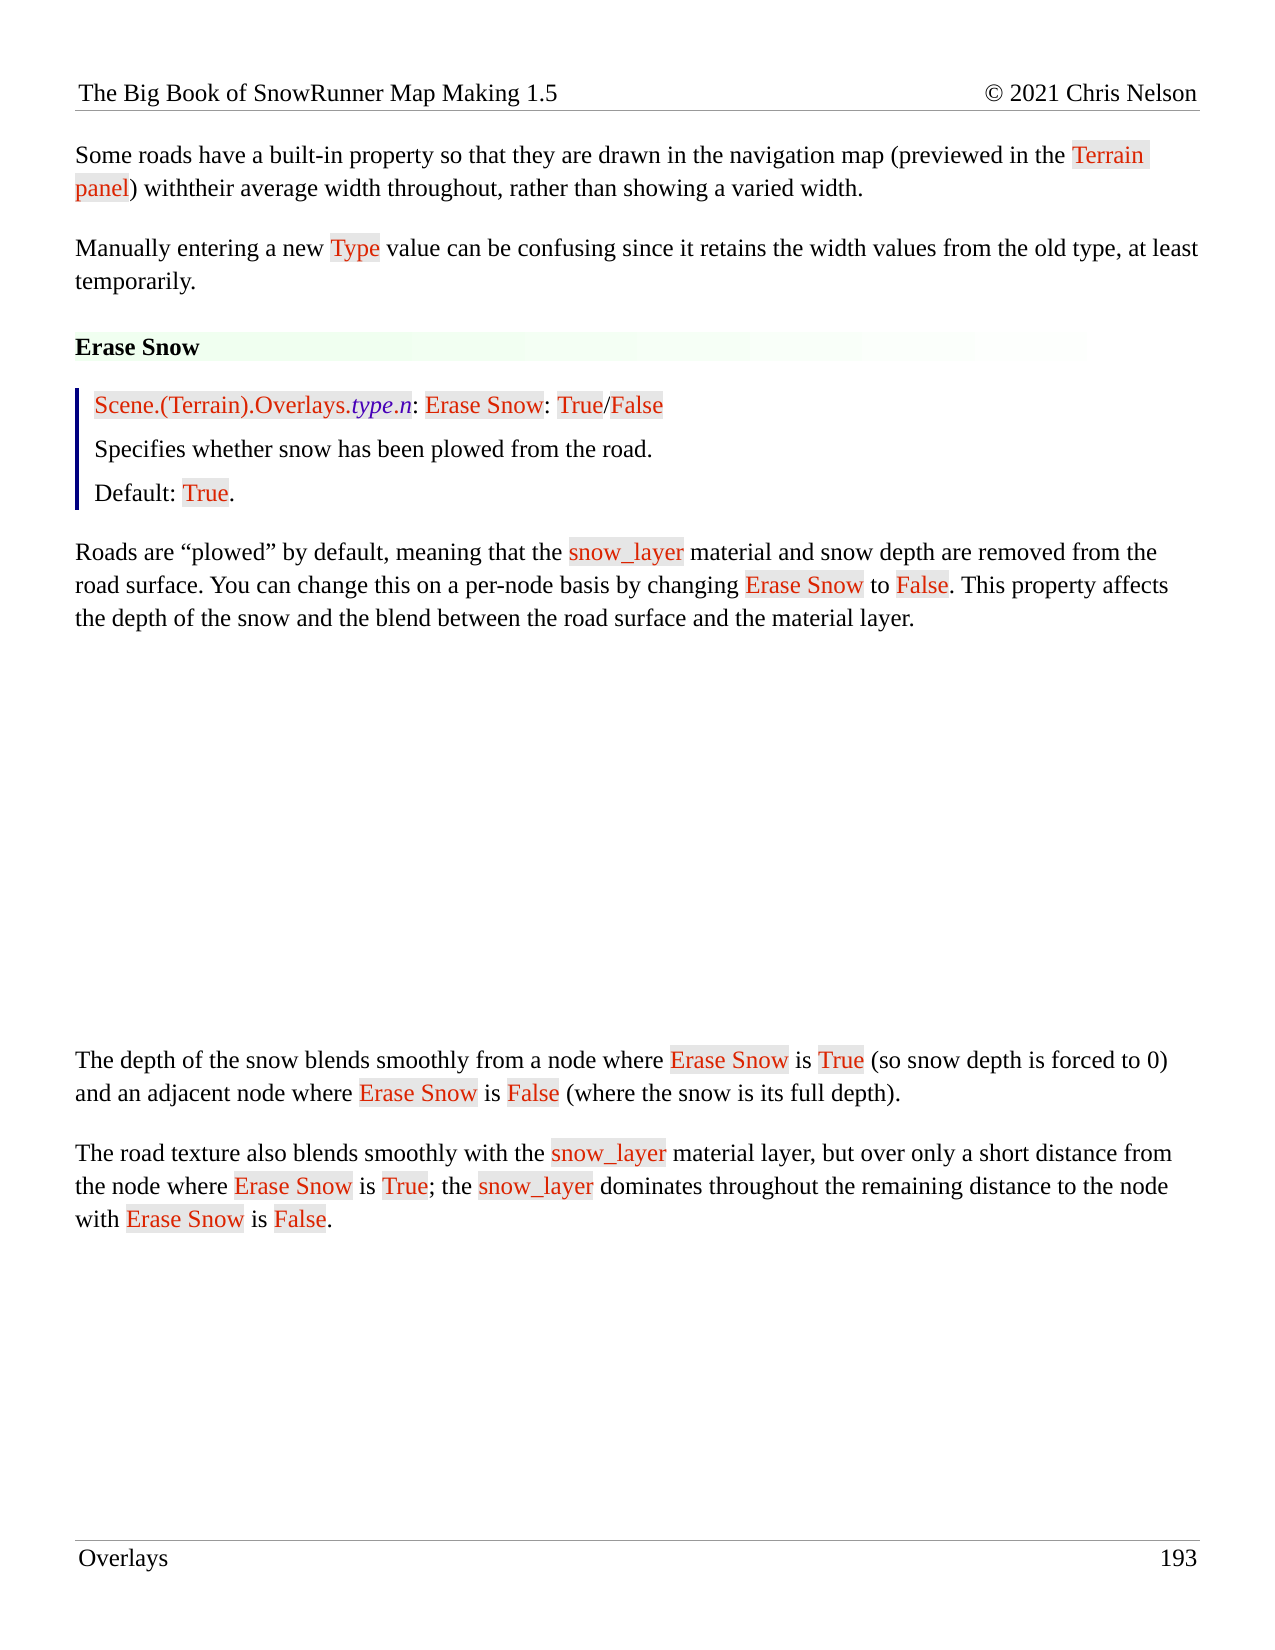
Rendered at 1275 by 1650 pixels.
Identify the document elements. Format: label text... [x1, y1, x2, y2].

text The depth of the snow blends smoothly from a node where Erase Snow is True (so snow depth is forced to 0) and an adjacent node where Erase Snow is False (where the snow is its full depth). [75, 1045, 1200, 1107]
subtitle Erase Snow [75, 332, 1200, 361]
text The road texture also blends smoothly with the snow_layer material layer, but over only a short distance from the node where Erase Snow is True; the snow_layer dominates throughout the remaining distance to the node with Erase Snow is False. [75, 1138, 1200, 1233]
text Manually entering a new Type value can be confusing since it retains the width values from the old type, at least temporarily. [75, 233, 1200, 295]
text Specifies whether snow has been plowed from the road. [79, 431, 1200, 463]
text Some roads have a built-in property so that they are drawn in the navigation map (previewed in the Terrain panel) withtheir average width throughout, rather than showing a varied width. [75, 140, 1200, 202]
text Scene.(Terrain).Overlays.type.n: Erase Snow: True/False [75, 387, 1200, 419]
text Default: True. [79, 475, 1200, 510]
text Roads are “plowed” by default, meaning that the snow_layer material and snow depth are removed from the road surface. You can change this on a per-node basis by changing Erase Snow to False. This property affects the depth of the snow and the blend between the road surface and the material layer. [75, 537, 1200, 632]
